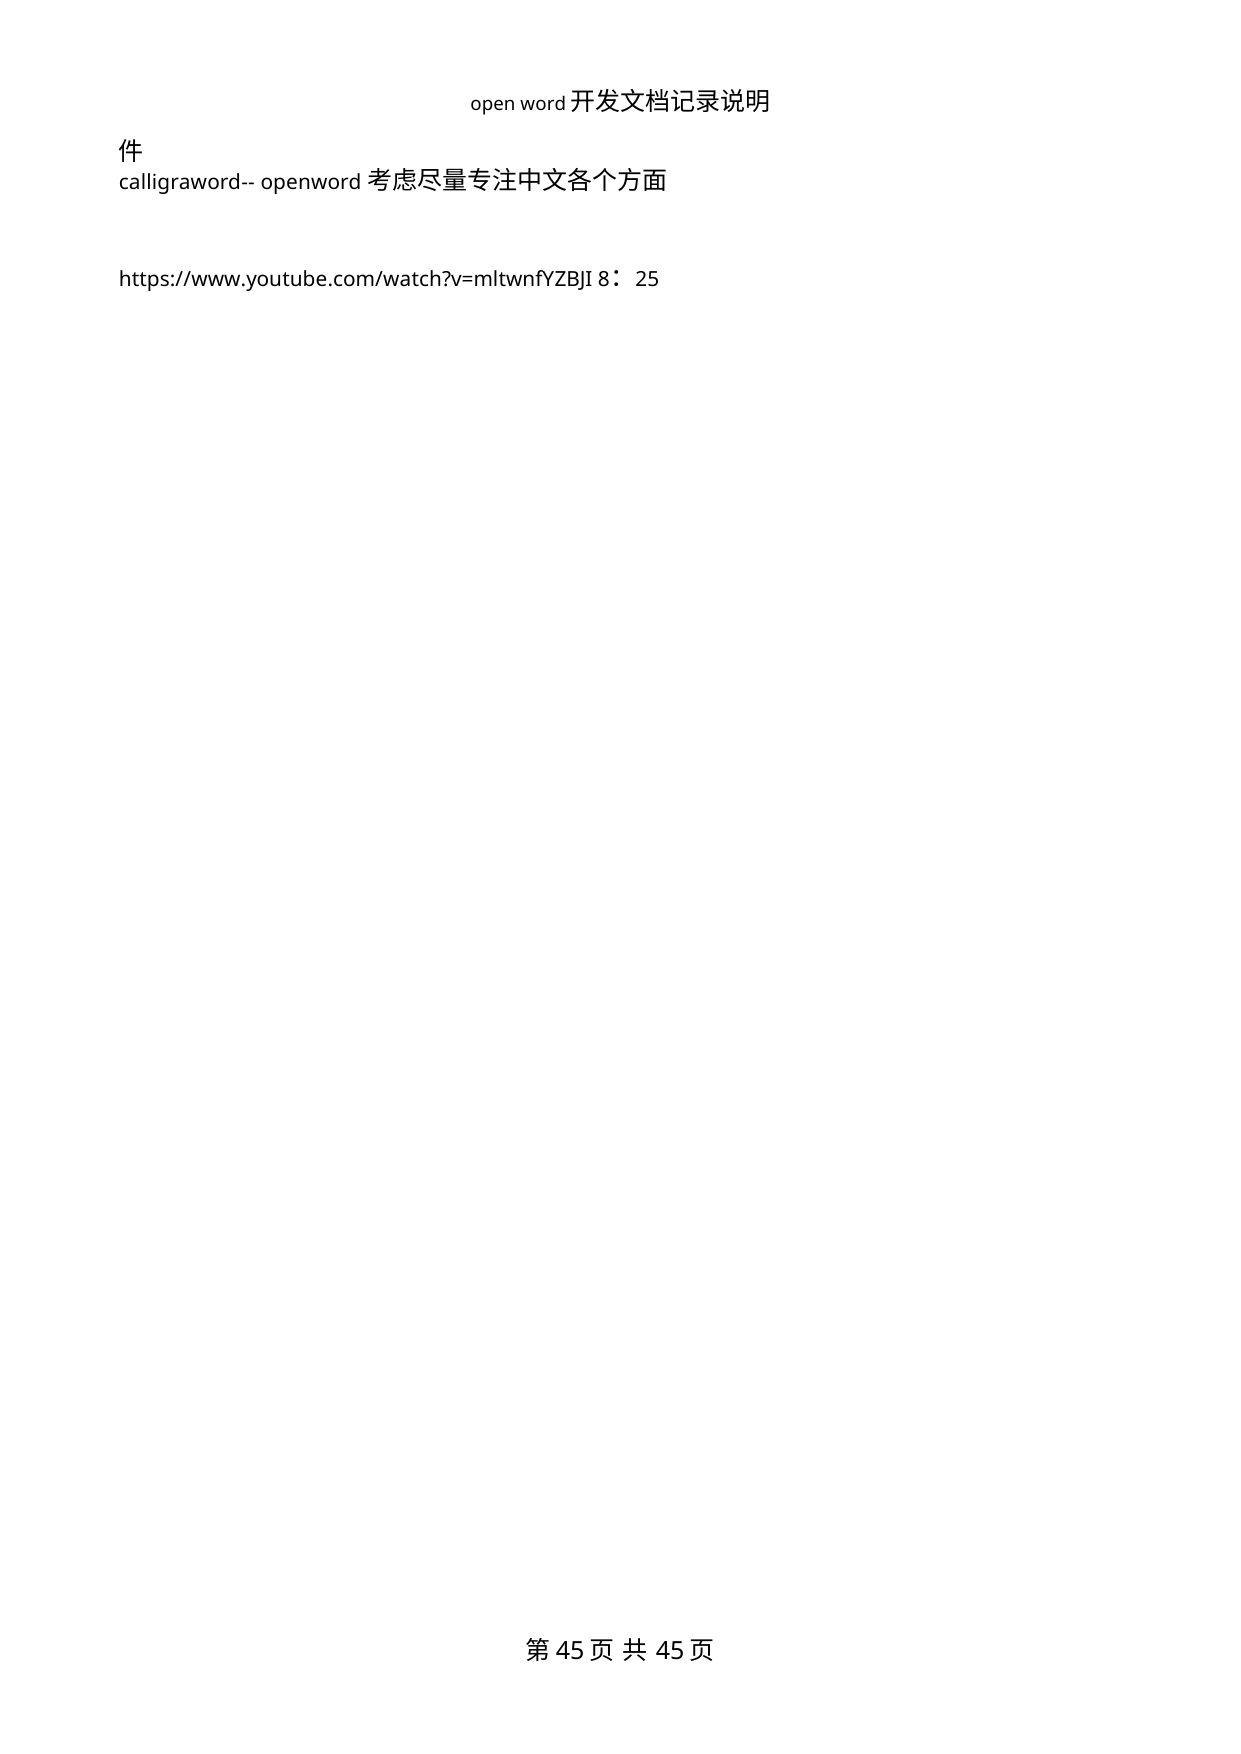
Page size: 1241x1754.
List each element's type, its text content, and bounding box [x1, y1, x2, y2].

text https://www.youtube.com/watch?v=mltwnfYZBJI 8：25 [119, 263, 1121, 292]
text 件 [119, 137, 1121, 166]
text calligraword-- openword 考虑尽量专注中文各个方面 [119, 166, 1121, 195]
